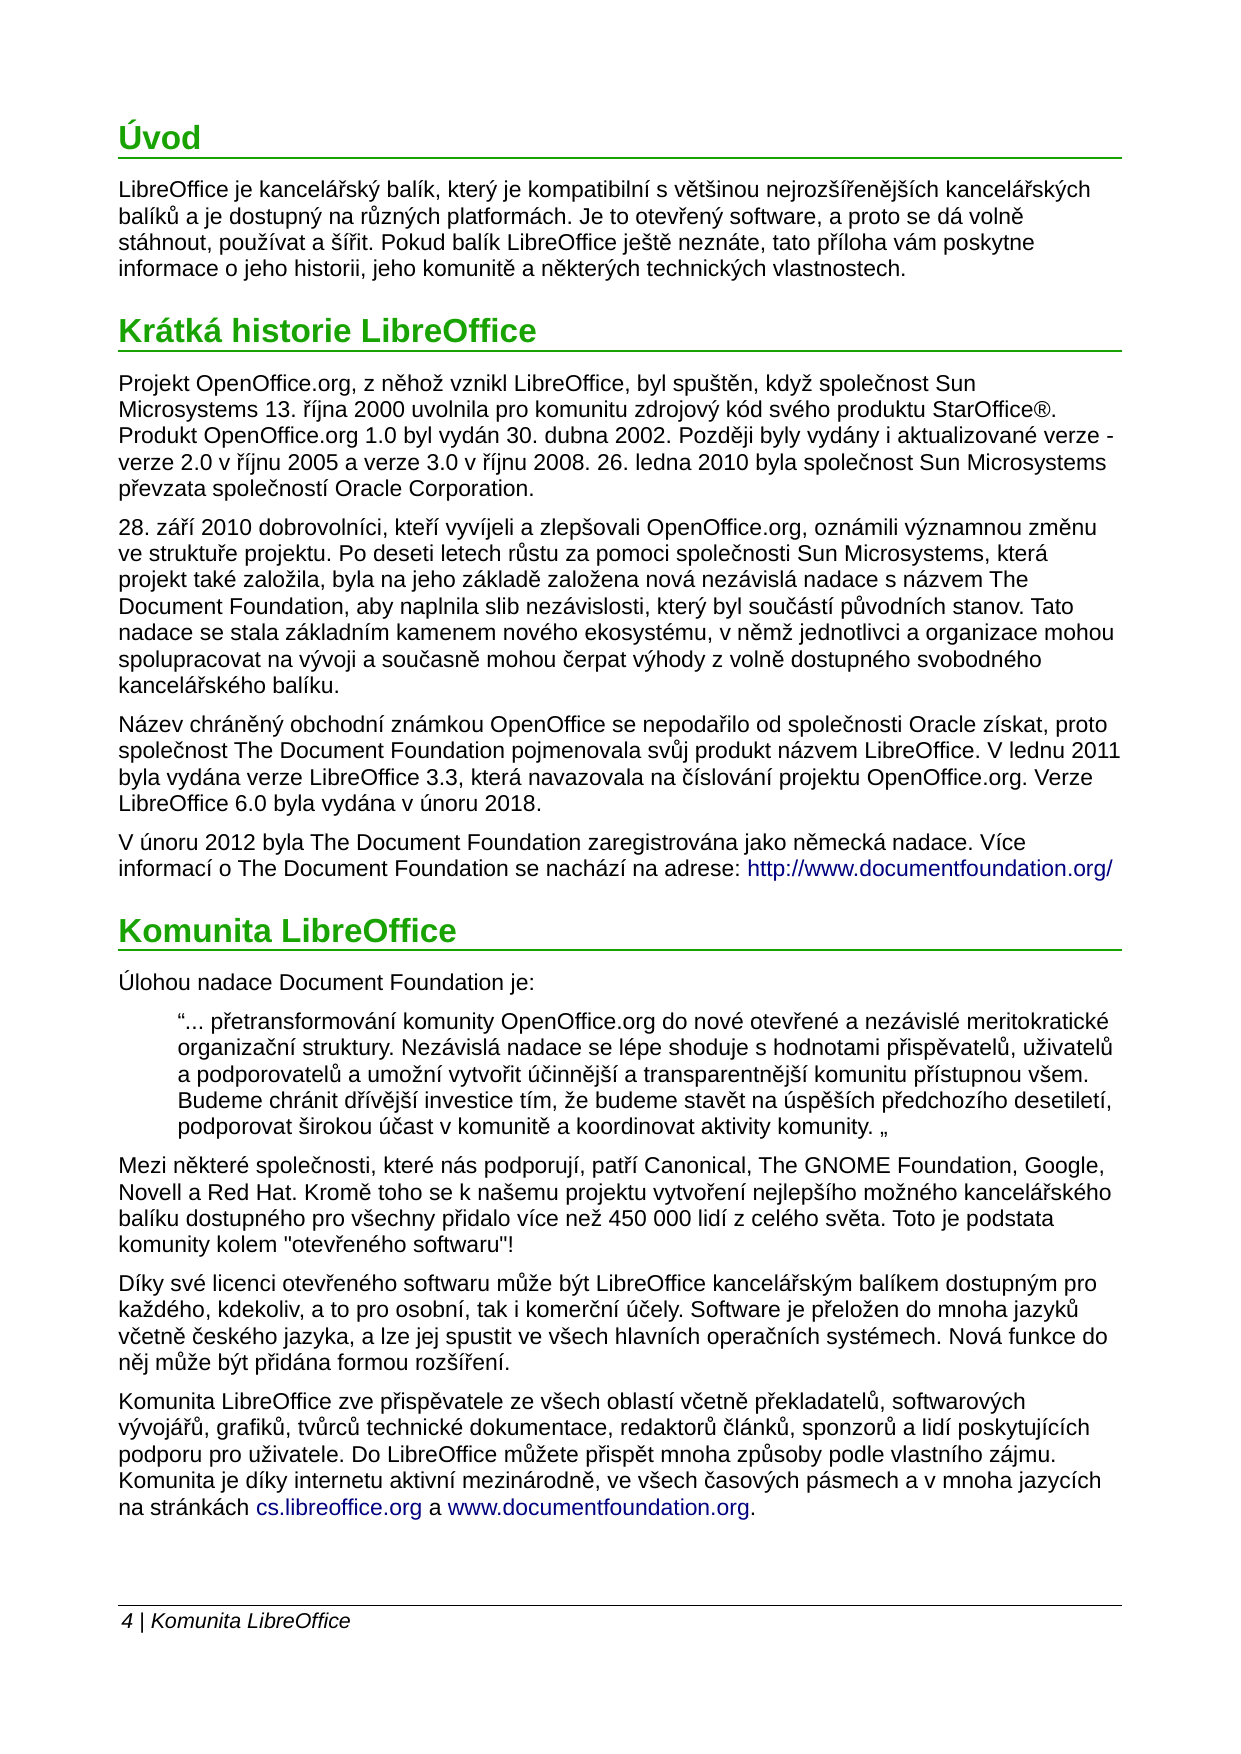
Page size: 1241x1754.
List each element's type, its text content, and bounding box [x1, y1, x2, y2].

subtitle Úvod [118, 118, 1122, 157]
text “... přetransformování komunity OpenOffice.org do nové otevřené a nezávislé meritokratické organizační struktury. Nezávislá nadace se lépe shoduje s hodnotami přispěvatelů, uživatelů a podporovatelů a umožní vytvořit účinnější a transparentnější komunitu přístupnou všem. Budeme chránit dřívější investice tím, že budeme stavět na úspěších předchozího desetiletí, podporovat širokou účast v komunitě a koordinovat aktivity komunity. „ [177, 1008, 1122, 1140]
subtitle Komunita LibreOffice [118, 911, 1122, 949]
text LibreOffice je kancelářský balík, který je kompatibilní s většinou nejrozšířenějších kancelářských balíků a je dostupný na různých platformách. Je to otevřený software, a proto se dá volně stáhnout, používat a šířit. Pokud balík LibreOffice ještě neznáte, tato příloha vám poskytne informace o jeho historii, jeho komunitě a některých technických vlastnostech. [118, 176, 1122, 282]
text Komunita LibreOffice zve přispěvatele ze všech oblastí včetně překladatelů, softwarových vývojářů, grafiků, tvůrců technické dokumentace, redaktorů článků, sponzorů a lidí poskytujících podporu pro uživatele. Do LibreOffice můžete přispět mnoha způsoby podle vlastního zájmu. Komunita je díky internetu aktivní mezinárodně, ve všech časových pásmech a v mnoha jazycích na stránkách cs.libreoffice.org a www.documentfoundation.org. [118, 1388, 1122, 1520]
text 28. září 2010 dobrovolníci, kteří vyvíjeli a zlepšovali OpenOffice.org, oznámili významnou změnu ve struktuře projektu. Po deseti letech růstu za pomoci společnosti Sun Microsystems, která projekt také založila, byla na jeho základě založena nová nezávislá nadace s názvem The Document Foundation, aby naplnila slib nezávislosti, který byl součástí původních stanov. Tato nadace se stala základním kamenem nového ekosystému, v němž jednotlivci a organizace mohou spolupracovat na vývoji a současně mohou čerpat výhody z volně dostupného svobodného kancelářského balíku. [118, 514, 1122, 698]
subtitle Krátká historie LibreOffice [118, 311, 1122, 350]
text Projekt OpenOffice.org, z něhož vznikl LibreOffice, byl spuštěn, když společnost Sun Microsystems 13. října 2000 uvolnila pro komunitu zdrojový kód svého produktu StarOffice®. Produkt OpenOffice.org 1.0 byl vydán 30. dubna 2002. Později byly vydány i aktualizované verze - verze 2.0 v říjnu 2005 a verze 3.0 v říjnu 2008. 26. ledna 2010 byla společnost Sun Microsystems převzata společností Oracle Corporation. [118, 369, 1122, 501]
text Úlohou nadace Document Foundation je: [118, 969, 1122, 995]
text Název chráněný obchodní známkou OpenOffice se nepodařilo od společnosti Oracle získat, proto společnost The Document Foundation pojmenovala svůj produkt názvem LibreOffice. V lednu 2011 byla vydána verze LibreOffice 3.3, která navazovala na číslování projektu OpenOffice.org. Verze LibreOffice 6.0 byla vydána v únoru 2018. [118, 711, 1122, 816]
text Mezi některé společnosti, které nás podporují, patří Canonical, The GNOME Foundation, Google, Novell a Red Hat. Kromě toho se k našemu projektu vytvoření nejlepšího možného kancelářského balíku dostupného pro všechny přidalo více než 450 000 lidí z celého světa. Toto je podstata komunity kolem "otevřeného softwaru"! [118, 1152, 1122, 1258]
text V únoru 2012 byla The Document Foundation zaregistrována jako německá nadace. Více informací o The Document Foundation se nachází na adrese: http://www.documentfoundation.org/ [118, 829, 1122, 881]
text Díky své licenci otevřeného softwaru může být LibreOffice kancelářským balíkem dostupným pro každého, kdekoliv, a to pro osobní, tak i komerční účely. Software je přeložen do mnoha jazyků včetně českého jazyka, a lze jej spustit ve všech hlavních operačních systémech. Nová funkce do něj může být přidána formou rozšíření. [118, 1270, 1122, 1376]
